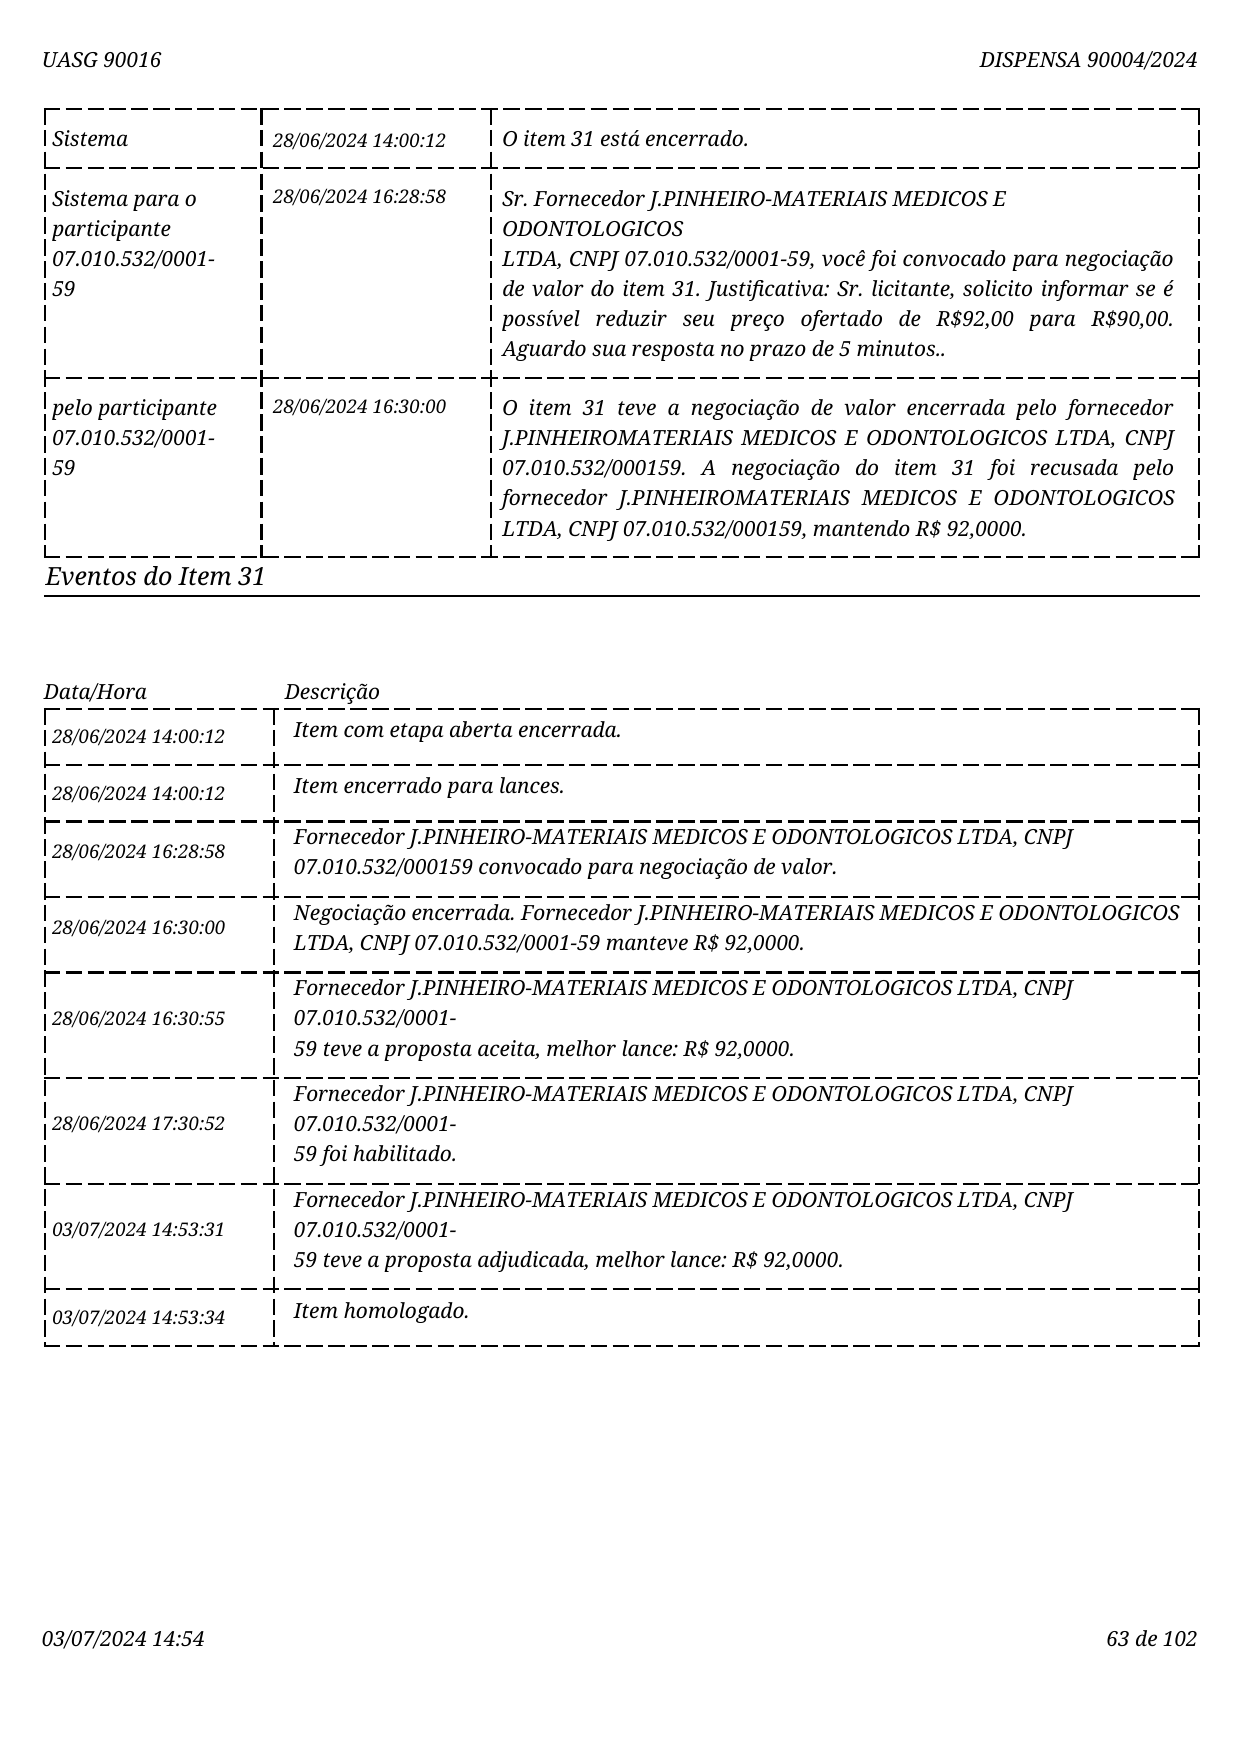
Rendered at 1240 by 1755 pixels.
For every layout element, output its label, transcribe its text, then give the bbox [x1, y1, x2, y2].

table_cell 28/06/2024 16:28:58 [261, 167, 491, 377]
table_cell 28/06/2024 14:00:12 [45, 764, 274, 820]
table_cell Fornecedor J.PINHEIRO-MATERIAIS MEDICOS E ODONTOLOGICOS LTDA, CNPJ 07.010.532/0001- 59 foi habilitado. [274, 1077, 1199, 1183]
table_cell 03/07/2024 14:53:31 [45, 1183, 274, 1288]
table_cell Fornecedor J.PINHEIRO-MATERIAIS MEDICOS E ODONTOLOGICOS LTDA, CNPJ 07.010.532/0001- 59 teve a proposta adjudicada, melhor lance: R$ 92,0000. [274, 1183, 1199, 1288]
table_cell 03/07/2024 14:53:34 [45, 1288, 274, 1344]
table_cell 28/06/2024 16:28:58 [45, 820, 274, 896]
table_header O item 31 está encerrado. [491, 108, 1199, 167]
table_header Item com etapa aberta encerrada. [274, 708, 1199, 764]
table_cell Item homologado. [274, 1288, 1199, 1344]
text Data/Hora Descrição [44, 677, 1200, 706]
table_cell Sistema para o participante 07.010.532/0001-59 [45, 167, 261, 377]
table_cell 28/06/2024 17:30:52 [45, 1077, 274, 1183]
table_header Sistema [45, 108, 261, 167]
table_cell 28/06/2024 16:30:00 [45, 896, 274, 971]
text Eventos do Item 31 [45, 558, 1200, 592]
table_cell 28/06/2024 16:30:00 [261, 377, 491, 556]
table_cell Fornecedor J.PINHEIRO-MATERIAIS MEDICOS E ODONTOLOGICOS LTDA, CNPJ 07.010.532/000159 convocado para negociação de valor. [274, 820, 1199, 896]
table_cell 28/06/2024 16:30:55 [45, 971, 274, 1077]
table_cell Negociação encerrada. Fornecedor J.PINHEIRO-MATERIAIS MEDICOS E ODONTOLOGICOS LTDA, CNPJ 07.010.532/0001-59 manteve R$ 92,0000. [274, 896, 1199, 971]
table_cell Sr. Fornecedor J.PINHEIRO-MATERIAIS MEDICOS E ODONTOLOGICOS LTDA, CNPJ 07.010.532/0001-59, você foi convocado para negociação de valor do item 31. Justificativa: Sr. licitante, solicito informar se é possível reduzir seu preço ofertado de R$92,00 para R$90,00. Aguardo sua resposta no prazo de 5 minutos.. [491, 167, 1199, 377]
table_cell Fornecedor J.PINHEIRO-MATERIAIS MEDICOS E ODONTOLOGICOS LTDA, CNPJ 07.010.532/0001- 59 teve a proposta aceita, melhor lance: R$ 92,0000. [274, 971, 1199, 1077]
table_header 28/06/2024 14:00:12 [261, 108, 491, 167]
table_cell O item 31 teve a negociação de valor encerrada pelo fornecedor J.PINHEIROMATERIAIS MEDICOS E ODONTOLOGICOS LTDA, CNPJ 07.010.532/000159. A negociação do item 31 foi recusada pelo fornecedor J.PINHEIROMATERIAIS MEDICOS E ODONTOLOGICOS LTDA, CNPJ 07.010.532/000159, mantendo R$ 92,0000. [491, 377, 1199, 556]
table_cell pelo participante 07.010.532/0001-59 [45, 377, 261, 556]
table_cell Item encerrado para lances. [274, 764, 1199, 820]
table_header 28/06/2024 14:00:12 [45, 708, 274, 764]
